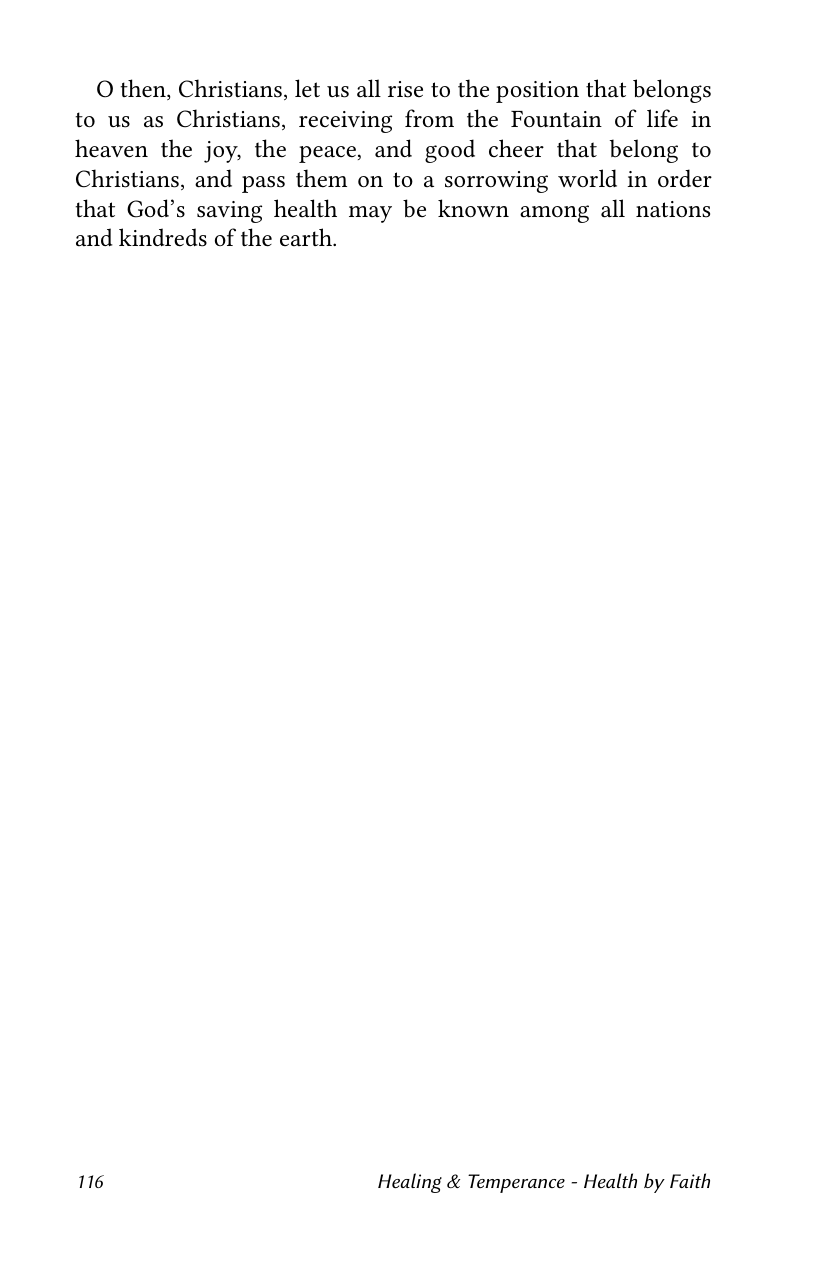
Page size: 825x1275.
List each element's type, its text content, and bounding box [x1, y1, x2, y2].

text O then, Christians, let us all rise to the position that belongs to us as Christians, receiving from the Fountain of life in heaven the joy, the peace, and good cheer that belong to Christians, and pass them on to a sorrowing world in order that God’s saving health may be known among all nations and kindreds of the earth. [75, 75, 712, 253]
